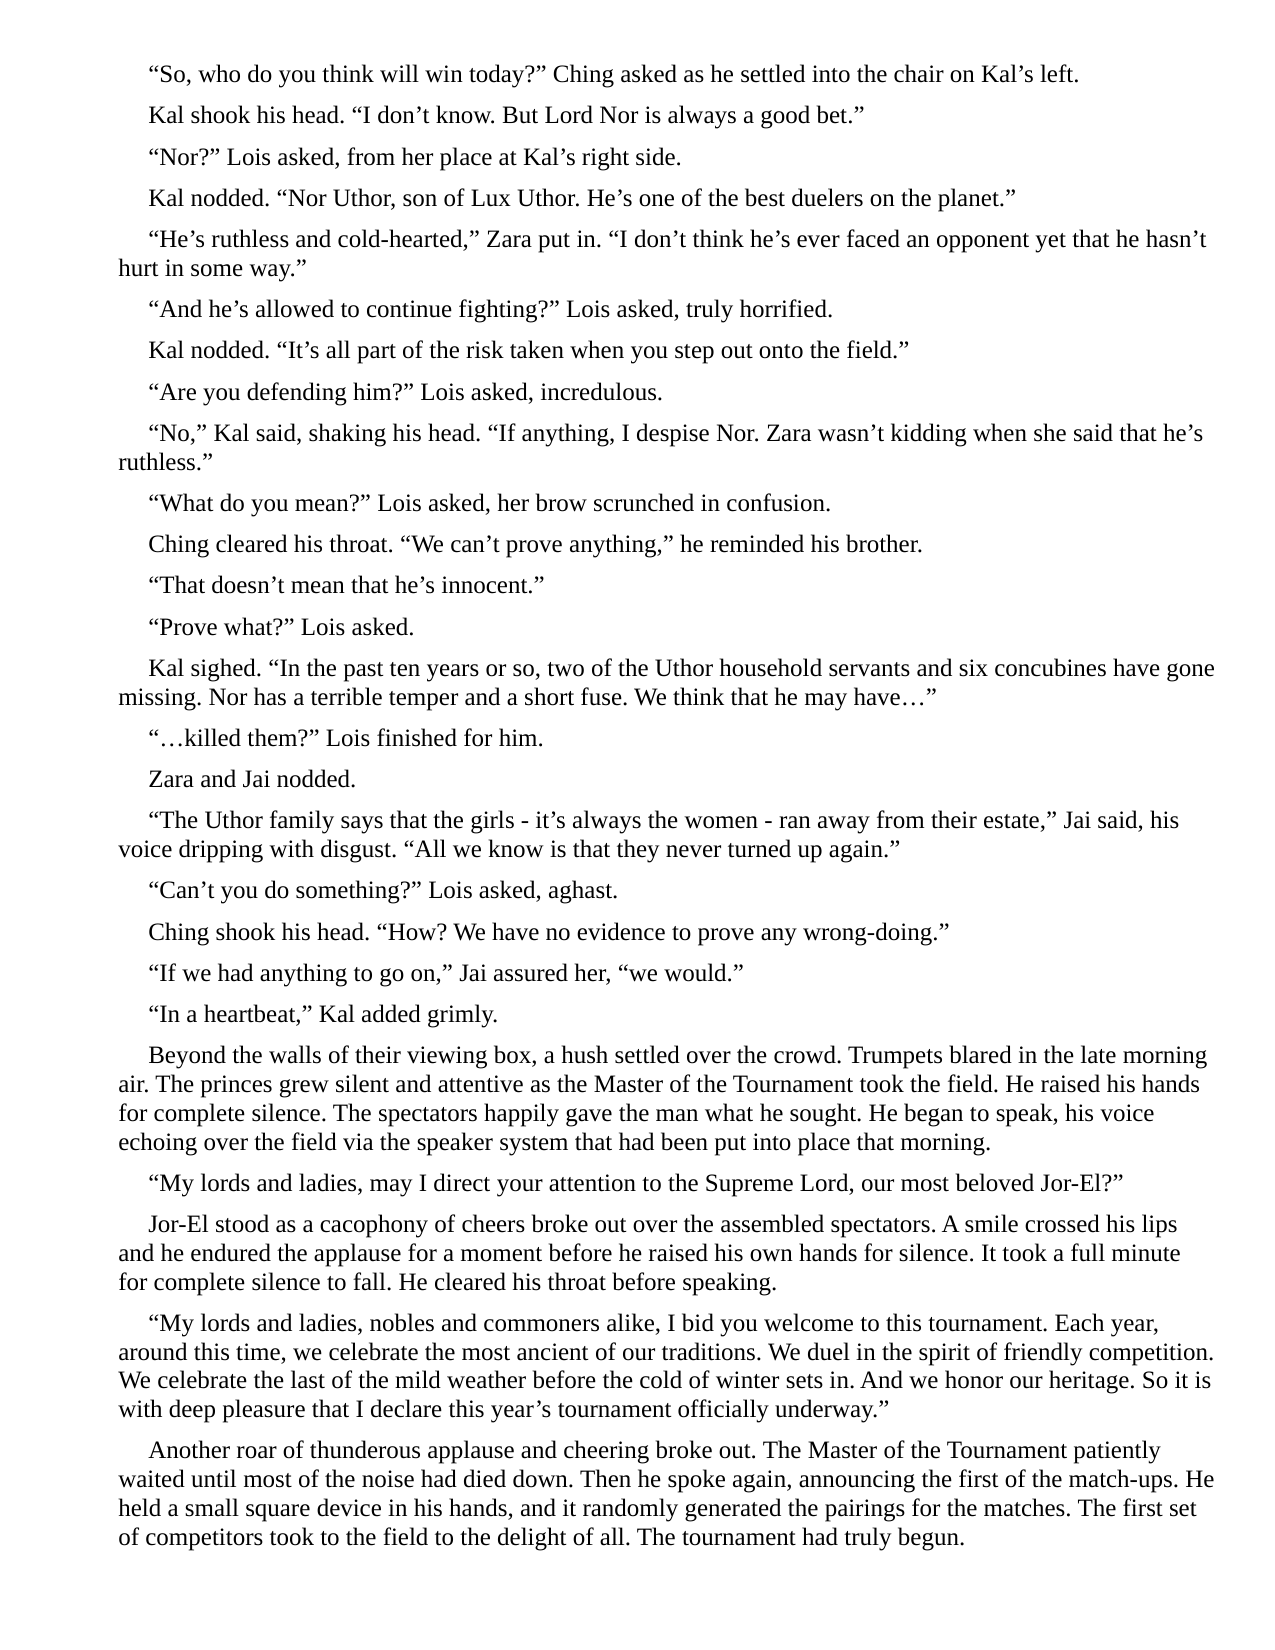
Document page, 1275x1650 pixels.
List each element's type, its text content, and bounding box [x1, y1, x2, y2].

text Ching cleared his throat. “We can’t prove anything,” he reminded his brother. [118, 529, 1216, 558]
text Kal shook his head. “I don’t know. But Lord Nor is always a good bet.” [118, 100, 1216, 129]
text Kal nodded. “It’s all part of the risk taken when you step out onto the field.” [118, 335, 1216, 364]
text “What do you mean?” Lois asked, her brow scrunched in confusion. [118, 488, 1216, 517]
text “Are you defending him?” Lois asked, incredulous. [118, 377, 1216, 405]
text “Can’t you do something?” Lois asked, aghast. [118, 875, 1216, 904]
text Kal nodded. “Nor Uthor, son of Lux Uthor. He’s one of the best duelers on the planet.” [118, 183, 1216, 212]
text “He’s ruthless and cold-hearted,” Zara put in. “I don’t think he’s ever faced an opponent yet that he hasn’t hurt in some way.” [118, 224, 1216, 282]
text “And he’s allowed to continue fighting?” Lois asked, truly horrified. [118, 294, 1216, 323]
text “If we had anything to go on,” Jai assured her, “we would.” [118, 958, 1216, 987]
text Zara and Jai nodded. [118, 764, 1216, 793]
text Ching shook his head. “How? We have no evidence to prove any wrong-doing.” [118, 917, 1216, 945]
text “In a heartbeat,” Kal added grimly. [118, 999, 1216, 1028]
text Jor-El stood as a cacophony of cheers broke out over the assembled spectators. A smile crossed his lips and he endured the applause for a moment before he raised his own hands for silence. It took a full minute for complete silence to fall. He cleared his throat before speaking. [118, 1209, 1216, 1295]
text “That doesn’t mean that he’s innocent.” [118, 570, 1216, 599]
text “So, who do you think will win today?” Ching asked as he settled into the chair on Kal’s left. [118, 59, 1216, 88]
text Kal sighed. “In the past ten years or so, two of the Uthor household servants and six concubines have gone missing. Nor has a terrible temper and a short fuse. We think that he may have…” [118, 653, 1216, 710]
text Another roar of thunderous applause and cheering broke out. The Master of the Tournament patiently waited until most of the noise had died down. Then he spoke again, announcing the first of the match-ups. He held a small square device in his hands, and it randomly generated the pairings for the matches. The first set of competitors took to the field to the delight of all. The tournament had truly begun. [118, 1435, 1216, 1550]
text “My lords and ladies, may I direct your attention to the Supreme Lord, our most beloved Jor-El?” [118, 1168, 1216, 1197]
text “Nor?” Lois asked, from her place at Kal’s right side. [118, 142, 1216, 170]
text “No,” Kal said, shaking his head. “If anything, I despise Nor. Zara wasn’t kidding when she said that he’s ruthless.” [118, 418, 1216, 475]
text “The Uthor family says that the girls - it’s always the women - ran away from their estate,” Jai said, his voice dripping with disgust. “All we know is that they never turned up again.” [118, 805, 1216, 863]
text “Prove what?” Lois asked. [118, 612, 1216, 640]
text “…killed them?” Lois finished for him. [118, 723, 1216, 752]
text Beyond the walls of their viewing box, a hush settled over the crowd. Trumpets blared in the late morning air. The princes grew silent and attentive as the Master of the Tournament took the field. He raised his hands for complete silence. The spectators happily gave the man what he sought. He began to speak, his voice echoing over the field via the speaker system that had been put into place that morning. [118, 1040, 1216, 1155]
text “My lords and ladies, nobles and commoners alike, I bid you welcome to this tournament. Each year, around this time, we celebrate the most ancient of our traditions. We duel in the spirit of friendly competition. We celebrate the last of the mild weather before the cold of winter sets in. And we honor our heritage. So it is with deep pleasure that I declare this year’s tournament officially underway.” [118, 1308, 1216, 1423]
